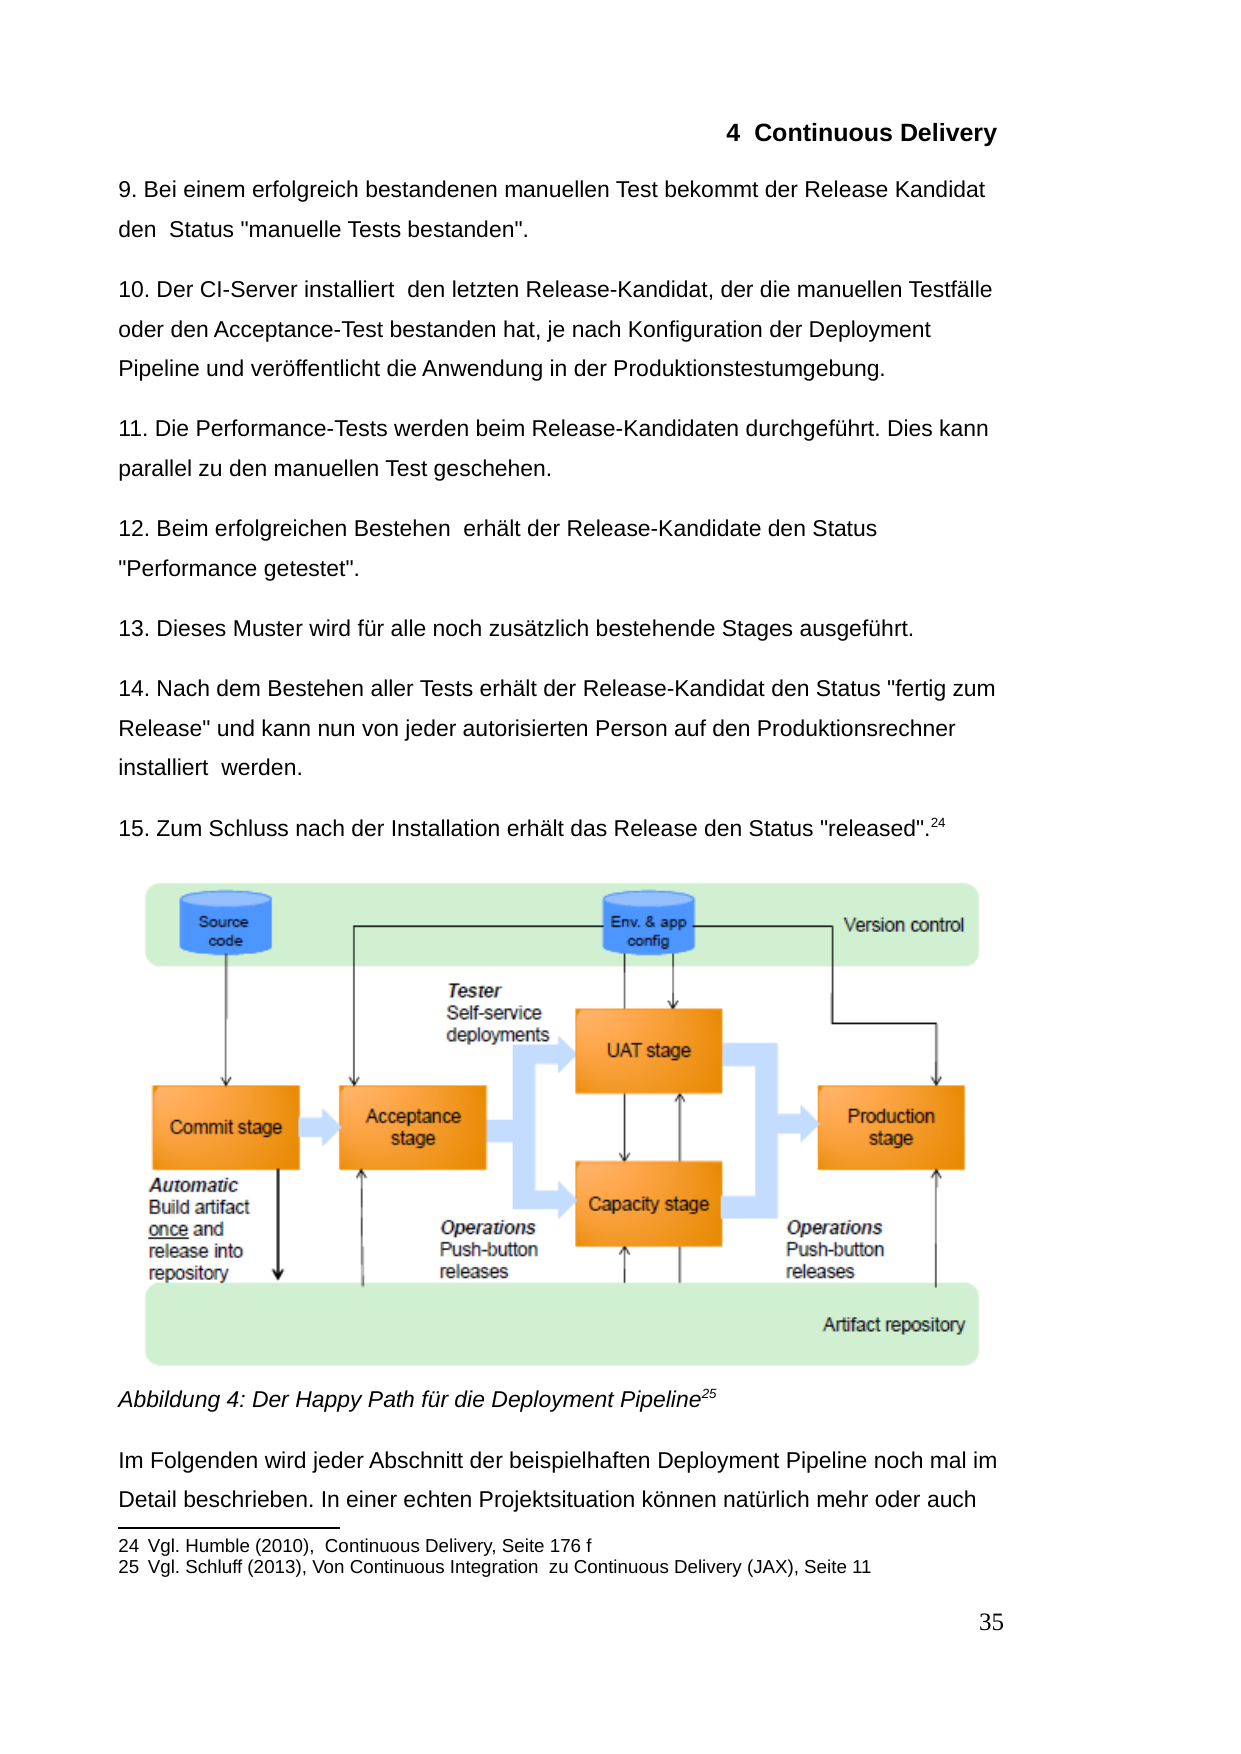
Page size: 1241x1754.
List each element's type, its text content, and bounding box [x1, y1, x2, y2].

text 11. Die Performance-Tests werden beim Release-Kandidaten durchgeführt. Dies kann parallel zu den manuellen Test geschehen. [118, 415, 1004, 481]
text 15. Zum Schluss nach der Installation erhält das Release den Status "released". [118, 814, 1004, 841]
text 9. Bei einem erfolgreich bestandenen manuellen Test bekommt der Release Kandidat den Status "manuelle Tests bestanden". [118, 176, 1004, 242]
text 13. Dieses Muster wird für alle noch zusätzlich bestehende Stages ausgeführt. [118, 615, 1004, 641]
text Abbildung 4: Der Happy Path für die Deployment Pipeline [118, 1374, 1004, 1413]
text 10. Der CI-Server installiert den letzten Release-Kandidat, der die manuellen Testfälle oder den Acceptance-Test bestanden hat, je nach Konfiguration der Deployment Pipeline und veröffentlicht die Anwendung in der Produktionstestumgebung. [118, 276, 1004, 381]
text Vgl. Humble (2010), Continuous Delivery, Seite 176 f [118, 1534, 1004, 1556]
picture [136, 875, 987, 1374]
text Im Folgenden wird jeder Abschnitt der beispielhaften Deployment Pipeline noch mal im Detail beschrieben. In einer echten Projektsituation können natürlich mehr oder auch [118, 1447, 1004, 1513]
text Vgl. Schluff (2013), Von Continuous Integration zu Continuous Delivery (JAX), Seite 11 [118, 1556, 1004, 1578]
text 14. Nach dem Bestehen aller Tests erhält der Release-Kandidat den Status "fertig zum Release" und kann nun von jeder autorisierten Person auf den Produktionsrechner installiert werden. [118, 675, 1004, 781]
text 12. Beim erfolgreichen Bestehen erhält der Release-Kandidate den Status "Performance getestet". [118, 515, 1004, 581]
